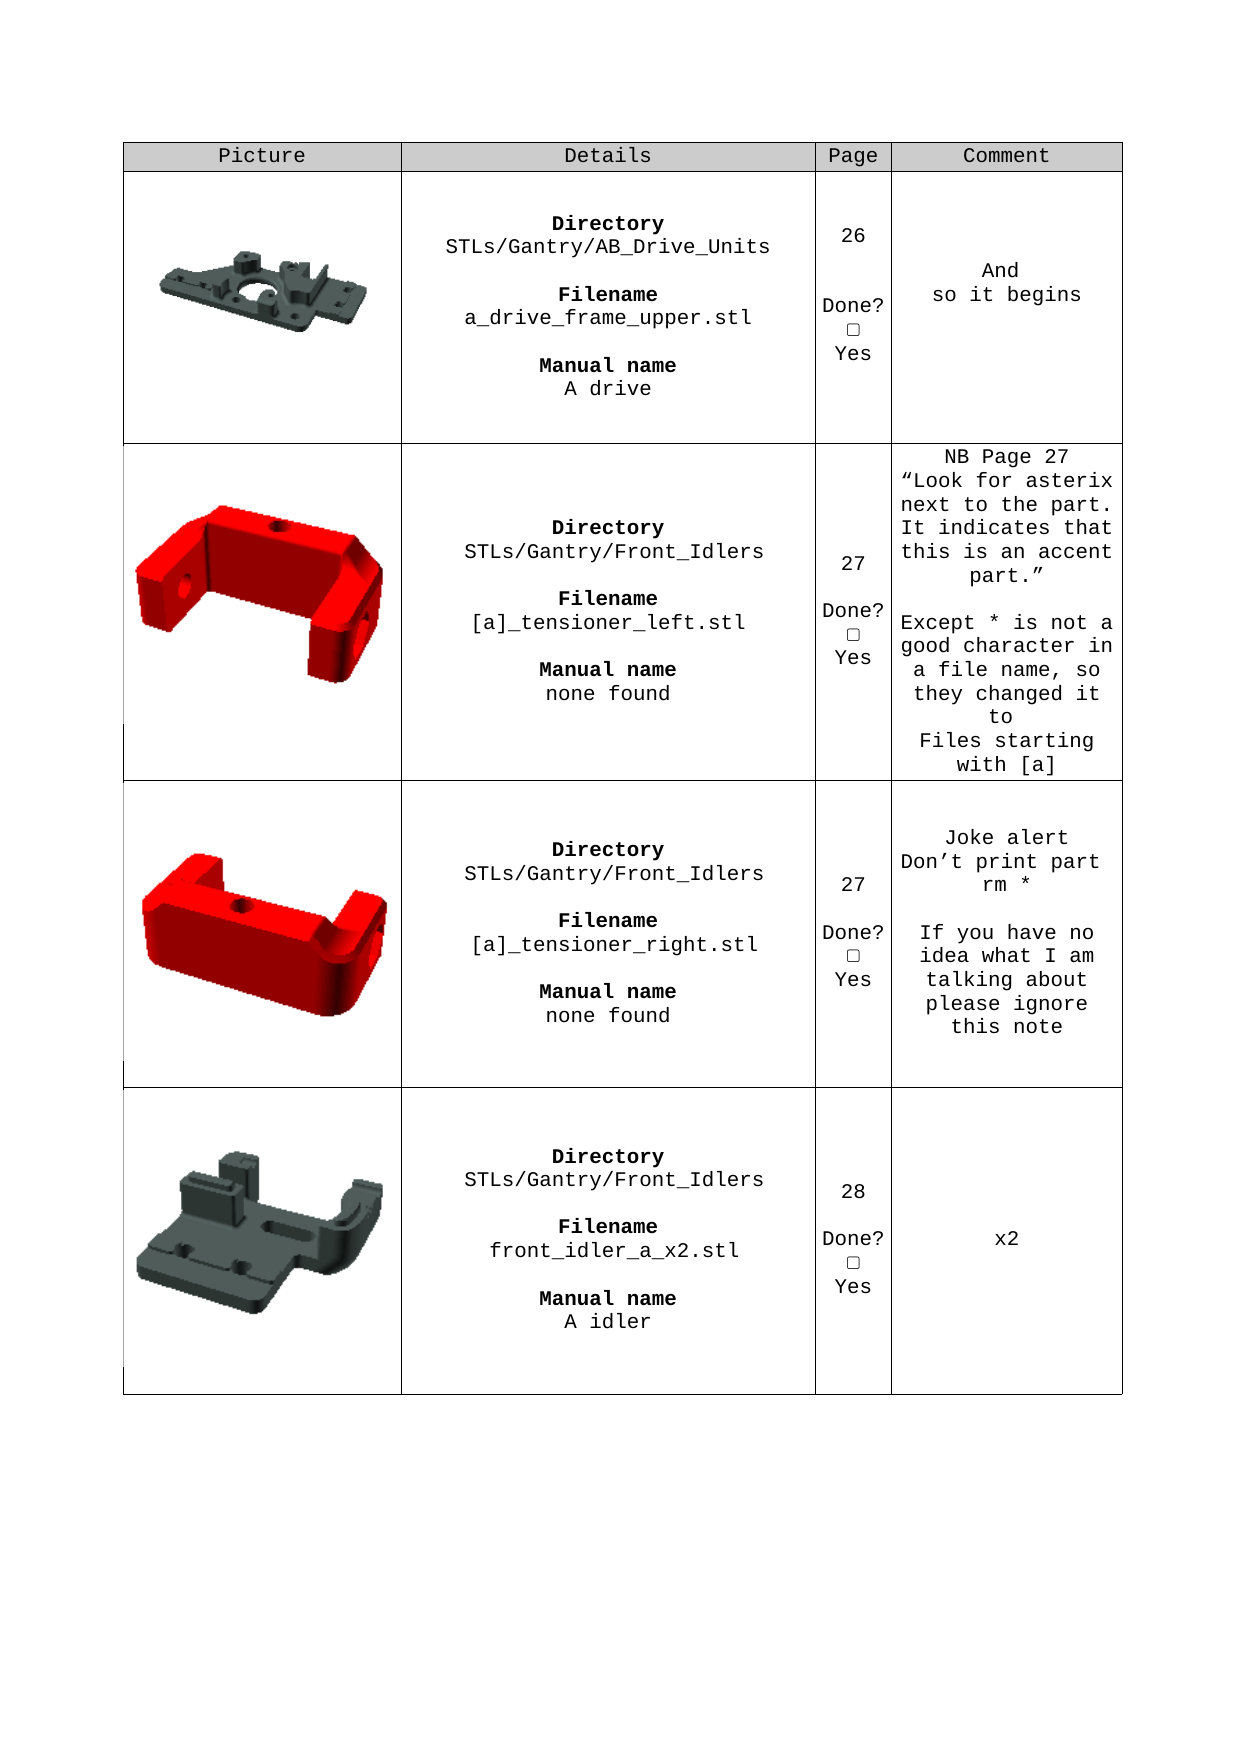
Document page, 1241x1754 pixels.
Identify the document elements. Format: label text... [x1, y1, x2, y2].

table_cell x2 [892, 1088, 1122, 1393]
table_cell 28 Done? ▢ Yes [816, 1088, 891, 1393]
table_cell [124, 1367, 401, 1393]
table_header Comment [892, 143, 1122, 171]
table_cell Directory STLs/Gantry/Front_Idlers Filename [a]_tensioner_left.stl Manual name none found [402, 444, 815, 780]
table_cell 27 Done? ▢ Yes [816, 444, 891, 780]
picture [123, 783, 401, 1061]
table_cell [124, 1061, 401, 1087]
table_cell 26 Done? ▢ Yes [816, 172, 891, 443]
table_header Details [402, 143, 815, 171]
table_cell And so it begins [892, 172, 1122, 443]
picture [123, 446, 401, 724]
table_header Picture [124, 143, 401, 171]
table_cell 27 Done? ▢ Yes [816, 781, 891, 1087]
table_header Page [816, 143, 891, 171]
table_cell [124, 724, 401, 780]
table_cell NB Page 27 “Look for asterix next to the part. It indicates that this is an accent part.” Except * is not a good character in a file name, so they changed it to Files starting with [a] [892, 444, 1122, 780]
table_cell [124, 172, 401, 443]
picture [153, 174, 371, 392]
table_cell Joke alert Don’t print part rm * If you have no idea what I am talking about please ignore this note [892, 781, 1122, 1087]
table_cell Directory STLs/Gantry/Front_Idlers Filename front_idler_a_x2.stl Manual name A idler [402, 1088, 815, 1393]
table_cell Directory STLs/Gantry/Front_Idlers Filename [a]_tensioner_right.stl Manual name none found [402, 781, 815, 1087]
picture [123, 1090, 401, 1367]
table_cell Directory STLs/Gantry/AB_Drive_Units Filename a_drive_frame_upper.stl Manual name A drive [402, 172, 815, 443]
